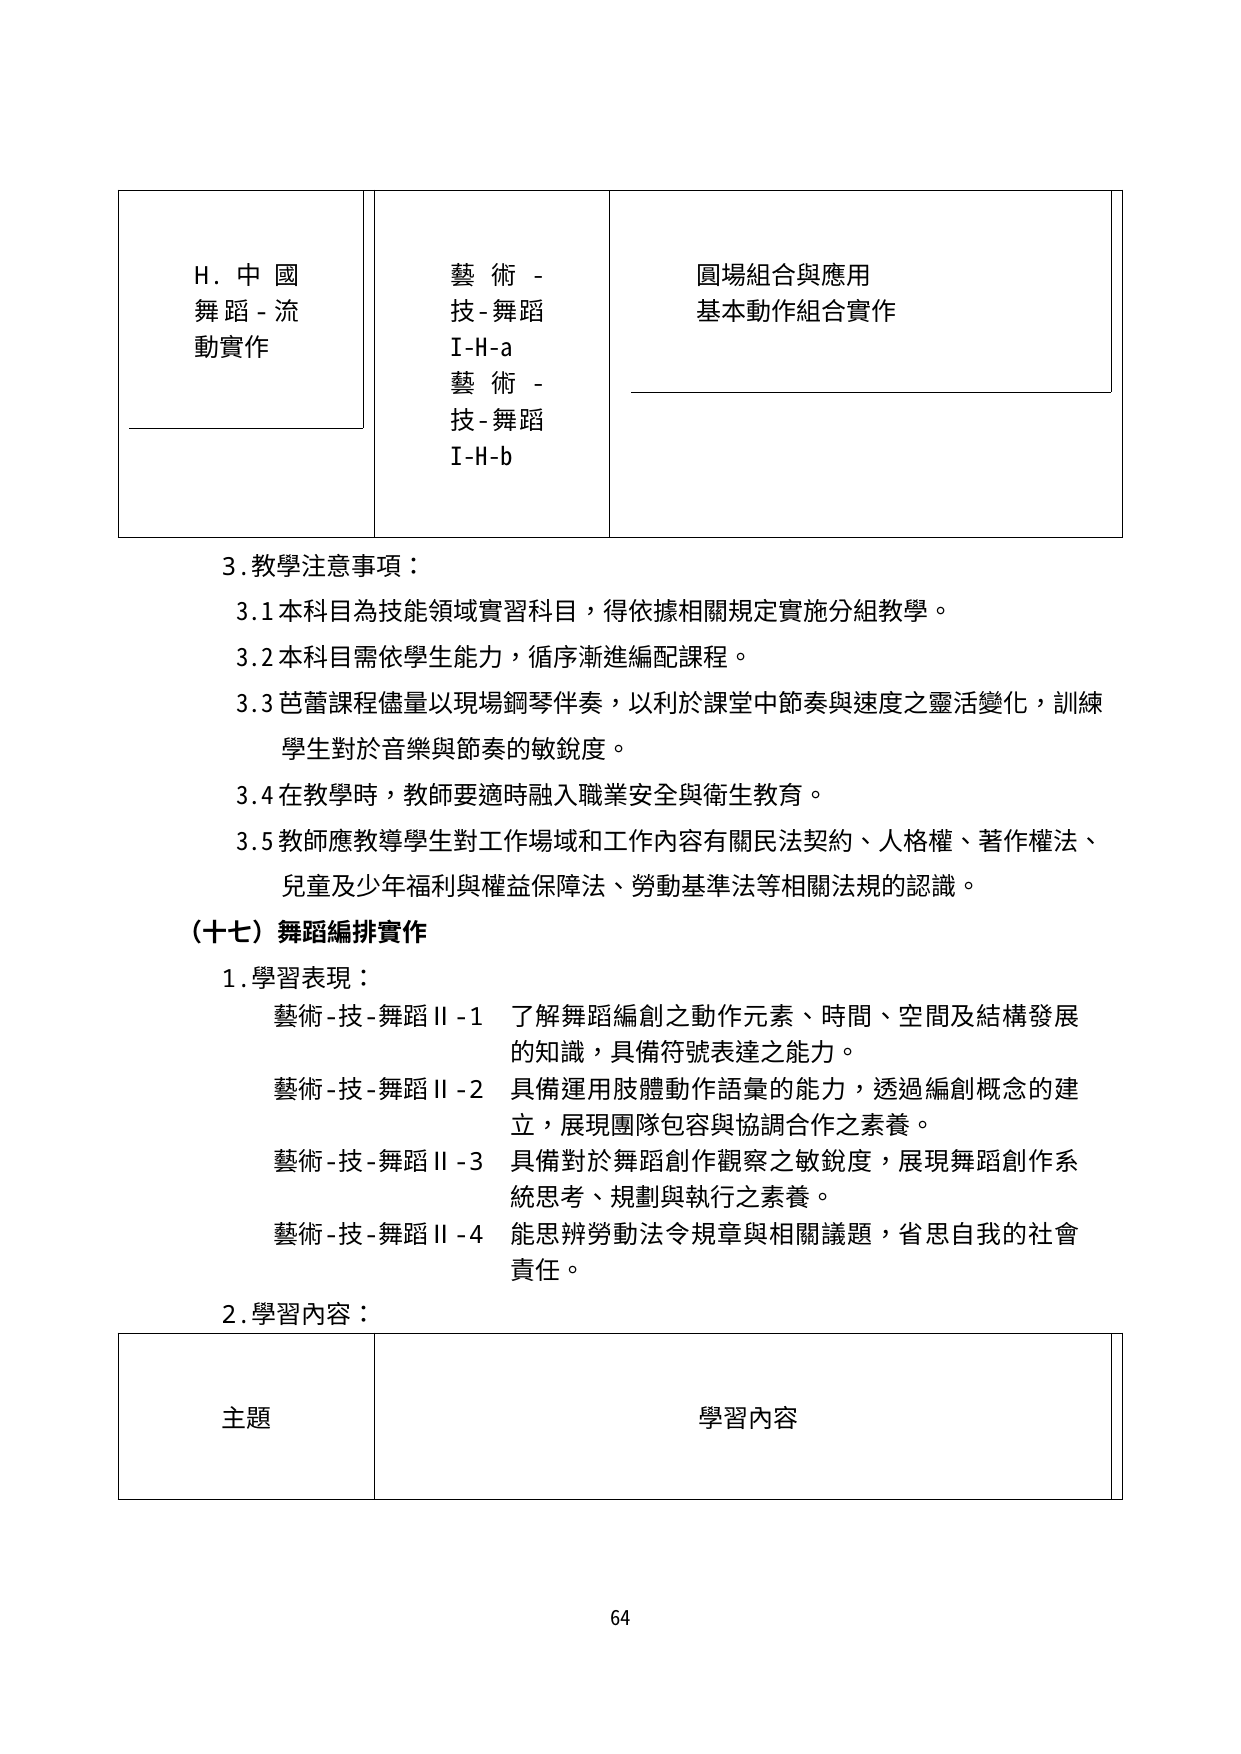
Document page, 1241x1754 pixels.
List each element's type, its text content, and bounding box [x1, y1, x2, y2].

table_cell [610, 191, 620, 537]
table_cell 藝術-技-舞蹈Ⅱ-3 [262, 1142, 498, 1214]
table_header 了解舞蹈編創之動作元素、時間、空間及結構發展的知識，具備符號表達之能力。 [499, 997, 1093, 1069]
table_header 學習內容 [375, 1334, 1111, 1499]
text 3.5教師應教導學生對工作場域和工作內容有關民法契約、人格權、著作權法、兒童及少年福利與權益保障法、勞動基準法等相關法規的認識。 [236, 813, 1122, 905]
table_cell 藝術-技-舞蹈Ⅱ-2 [262, 1069, 498, 1142]
table_header 主題 [119, 1334, 374, 1499]
text 3.4在教學時，教師要適時融入職業安全與衛生教育。 [236, 767, 1122, 813]
table_header [1112, 1334, 1122, 1499]
text 3.2本科目需依學生能力，循序漸進編配課程。 [236, 630, 1122, 676]
table_cell 圓場組合與應用 基本動作組合實作 [620, 191, 1122, 537]
table_header 藝術-技-舞蹈Ⅱ-1 [262, 997, 498, 1069]
table_cell 藝術-技-舞蹈Ⅱ-4 [262, 1214, 498, 1287]
table_cell 能思辨勞動法令規章與相關議題，省思自我的社會責任。 [499, 1214, 1093, 1287]
table_cell 具備運用肢體動作語彙的能力，透過編創概念的建立，展現團隊包容與協調合作之素養。 [499, 1069, 1093, 1142]
text 1.學習表現： [168, 951, 1122, 997]
table_cell 藝術-技-舞蹈I-H-a 藝術-技-舞蹈I-H-b [375, 191, 609, 537]
table_cell 具備對於舞蹈創作觀察之敏銳度，展現舞蹈創作系統思考、規劃與執行之素養。 [499, 1142, 1093, 1214]
text 3.1本科目為技能領域實習科目，得依據相關規定實施分組教學。 [236, 584, 1122, 630]
text 3.教學注意事項： [168, 538, 1122, 584]
text 3.3芭蕾課程儘量以現場鋼琴伴奏，以利於課堂中節奏與速度之靈活變化，訓練學生對於音樂與節奏的敏銳度。 [236, 676, 1122, 767]
text （十七）舞蹈編排實作 [177, 905, 1122, 951]
table_cell H.中國舞蹈-流動實作 [119, 191, 374, 537]
text 2.學習內容： [168, 1287, 1122, 1332]
